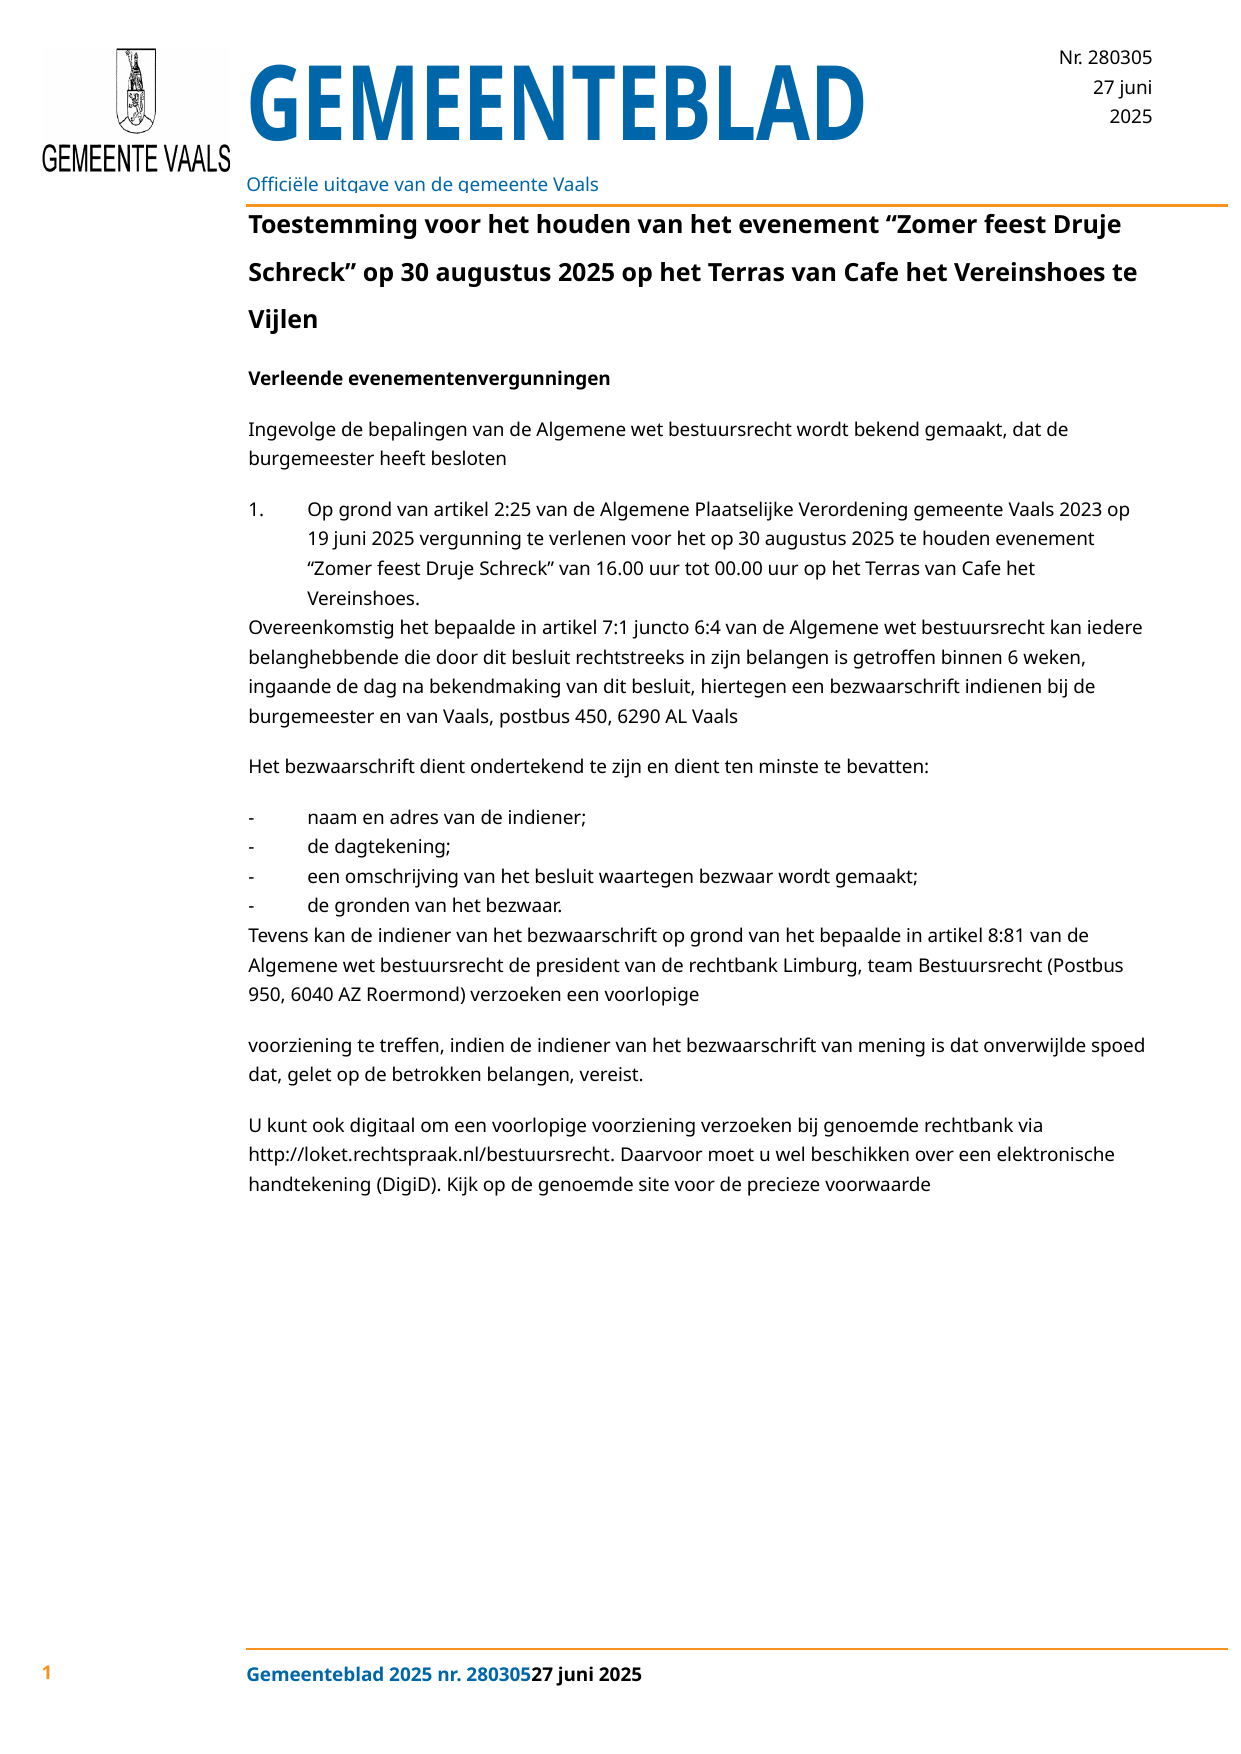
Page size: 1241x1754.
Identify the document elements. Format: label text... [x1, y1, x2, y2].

text Tevens kan de indiener van het bezwaarschrift op grond van het bepaalde in artikel 8:81 van de Algemene wet bestuursrecht de president van de rechtbank Limburg, team Bestuursrecht (Postbus 950, 6040 AZ Roermond) verzoeken een voorlopige [248, 922, 1152, 1007]
list de gronden van het bezwaar. [248, 893, 1152, 918]
text U kunt ook digitaal om een voorlopige voorziening verzoeken bij genoemde rechtbank via http://loket.rechtspraak.nl/bestuursrecht. Daarvoor moet u wel beschikken over een elektronische handtekening (DigiD). Kijk op de genoemde site voor de precieze voorwaarde [248, 1112, 1152, 1197]
text voorziening te treffen, indien de indiener van het bezwaarschrift van mening is dat onverwijlde spoed dat, gelet op de betrokken belangen, vereist. [248, 1032, 1152, 1087]
text Overeenkomstig het bepaalde in artikel 7:1 juncto 6:4 van de Algemene wet bestuursrecht kan iedere belanghebbende die door dit besluit rechtstreeks in zijn belangen is getroffen binnen 6 weken, ingaande de dag na bekendmaking van dit besluit, hiertegen een bezwaarschrift indienen bij de burgemeester en van Vaals, postbus 450, 6290 AL Vaals [248, 614, 1152, 729]
list een omschrijving van het besluit waartegen bezwaar wordt gemaakt; [248, 863, 1152, 889]
list naam en adres van de indiener; [248, 804, 1152, 829]
text Toestemming voor het houden van het evenement “Zomer feest Druje Schreck” op 30 augustus 2025 op het Terras van Cafe het Vereinshoes te Vijlen [248, 207, 1152, 336]
text Het bezwaarschrift dient ondertekend te zijn en dient ten minste te bevatten: [248, 753, 1152, 779]
list de dagtekening; [248, 833, 1152, 859]
text Verleende evenementenvergunningen [248, 366, 1152, 391]
picture [41, 47, 231, 172]
list Op grond van artikel 2:25 van de Algemene Plaatselijke Verordening gemeente Vaals 2023 op 19 juni 2025 vergunning te verlenen voor het op 30 augustus 2025 te houden evenement “Zomer feest Druje Schreck” van 16.00 uur tot 00.00 uur op het Terras van Cafe het Vereinshoes. [248, 496, 1152, 610]
text Ingevolge de bepalingen van de Algemene wet bestuursrecht wordt bekend gemaakt, dat de burgemeester heeft besloten [248, 416, 1152, 471]
